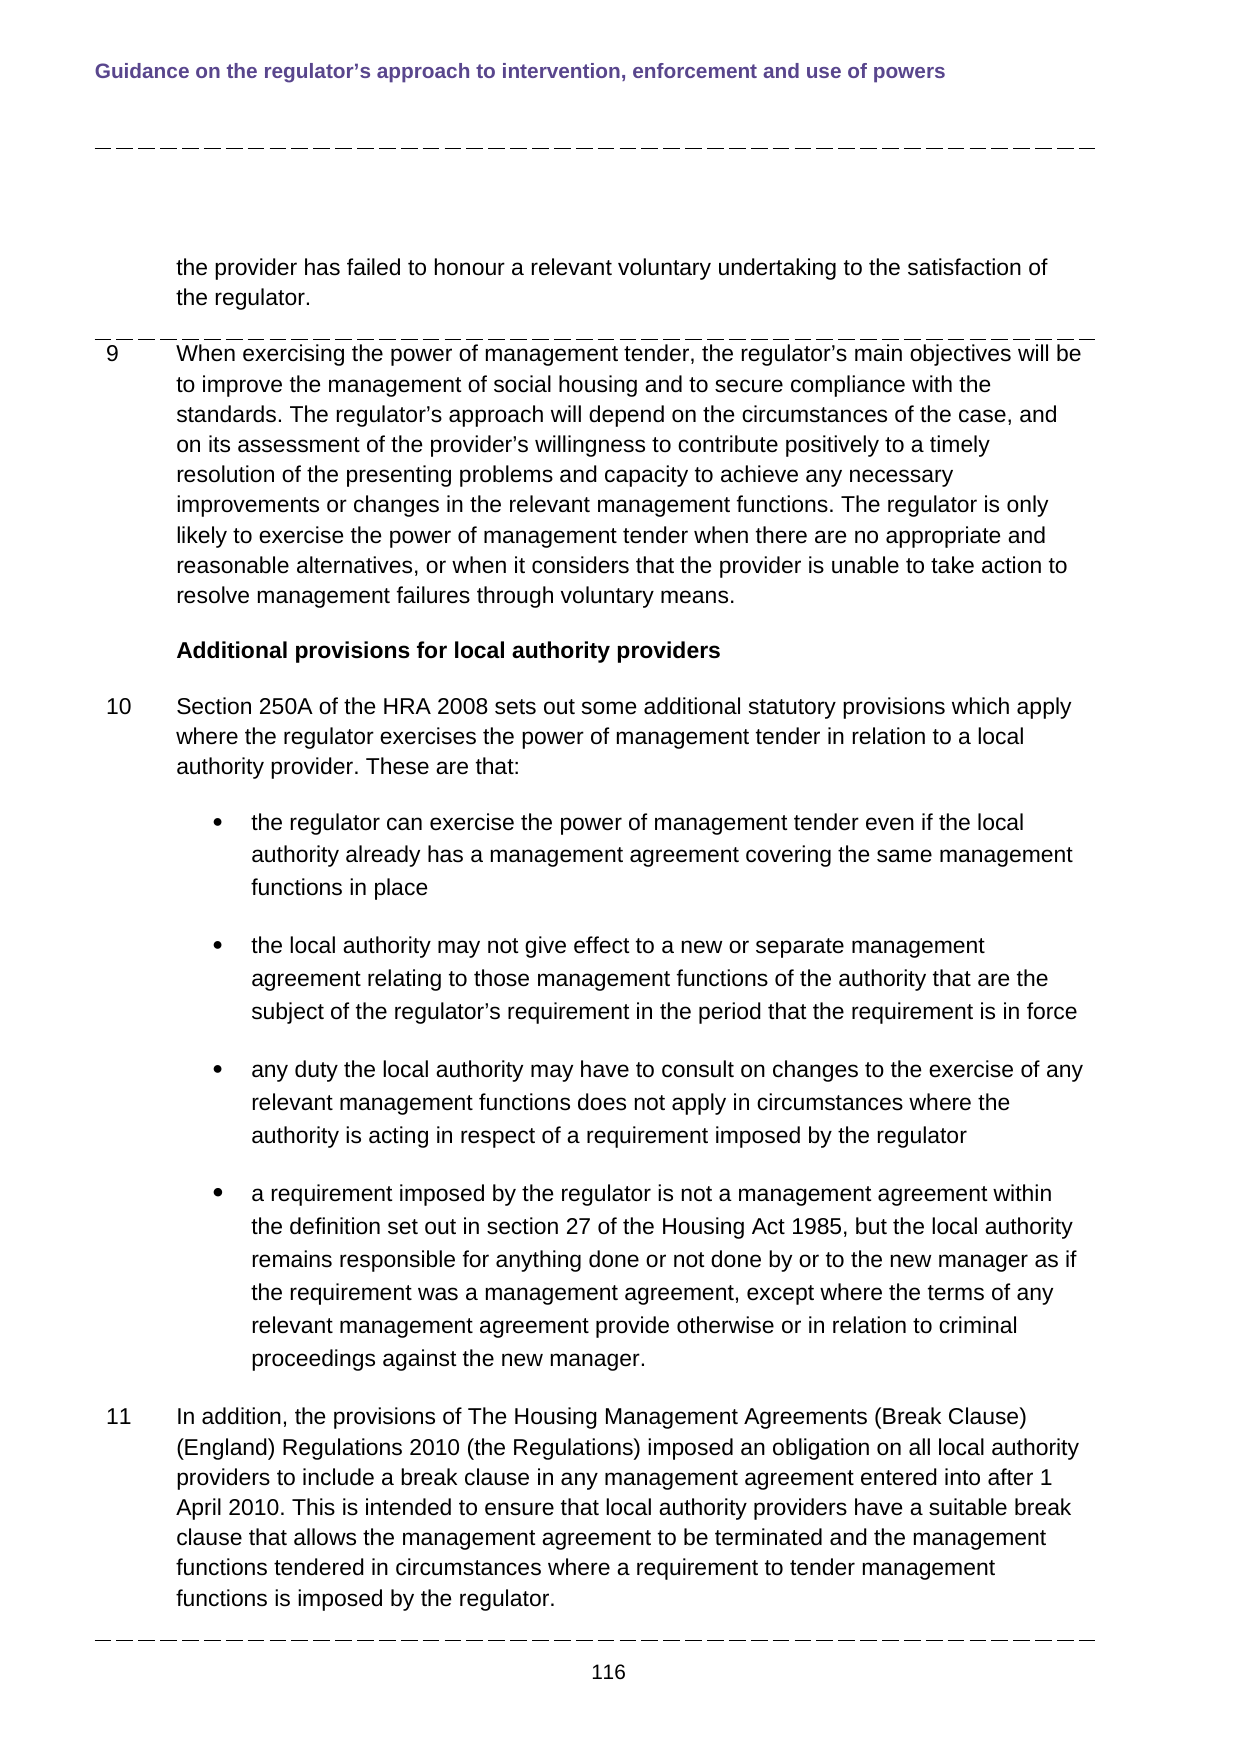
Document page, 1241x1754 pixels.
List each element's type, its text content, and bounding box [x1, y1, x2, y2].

table_cell 11 [95, 1403, 165, 1640]
table_cell In addition, the provisions of The Housing Management Agreements (Break Clause) (England) Regulations 2010 (the Regulations) imposed an obligation on all local authority providers to include a break clause in any management agreement entered into after 1 April 2010. This is intended to ensure that local authority providers have a suitable break clause that allows the management agreement to be terminated and the management functions tendered in circumstances where a requirement to tender management functions is imposed by the regulator. [165, 1403, 1095, 1640]
table_cell [95, 637, 165, 693]
table_cell 9 [95, 339, 165, 637]
table_cell [95, 148, 165, 339]
table_cell 10 [95, 693, 165, 1403]
table_cell When exercising the power of management tender, the regulator’s main objectives will be to improve the management of social housing and to secure compliance with the standards. The regulator’s approach will depend on the circumstances of the case, and on its assessment of the provider’s willingness to contribute positively to a timely resolution of the presenting problems and capacity to achieve any necessary improvements or changes in the relevant management functions. The regulator is only likely to exercise the power of management tender when there are no appropriate and reasonable alternatives, or when it considers that the provider is unable to take action to resolve management failures through voluntary means. [165, 339, 1095, 637]
table_cell Additional provisions for local authority providers [165, 637, 1095, 693]
table_cell Section 250A of the HRA 2008 sets out some additional statutory provisions which apply where the regulator exercises the power of management tender in relation to a local authority provider. These are that: the regulator can exercise the power of management tender even if the local authority already has a management agreement covering the same management functions in place the local authority may not give effect to a new or separate management agreement relating to those management functions of the authority that are the subject of the regulator’s requirement in the period that the requirement is in force any duty the local authority may have to consult on changes to the exercise of any relevant management functions does not apply in circumstances where the authority is acting in respect of a requirement imposed by the regulator a requirement imposed by the regulator is not a management agreement within the definition set out in section 27 of the Housing Act 1985, but the local authority remains responsible for anything done or not done by or to the new manager as if the requirement was a management agreement, except where the terms of any relevant management agreement provide otherwise or in relation to criminal proceedings against the new manager. [165, 693, 1095, 1403]
table_cell the provider has failed to honour a relevant voluntary undertaking to the satisfaction of the regulator. [165, 148, 1095, 339]
